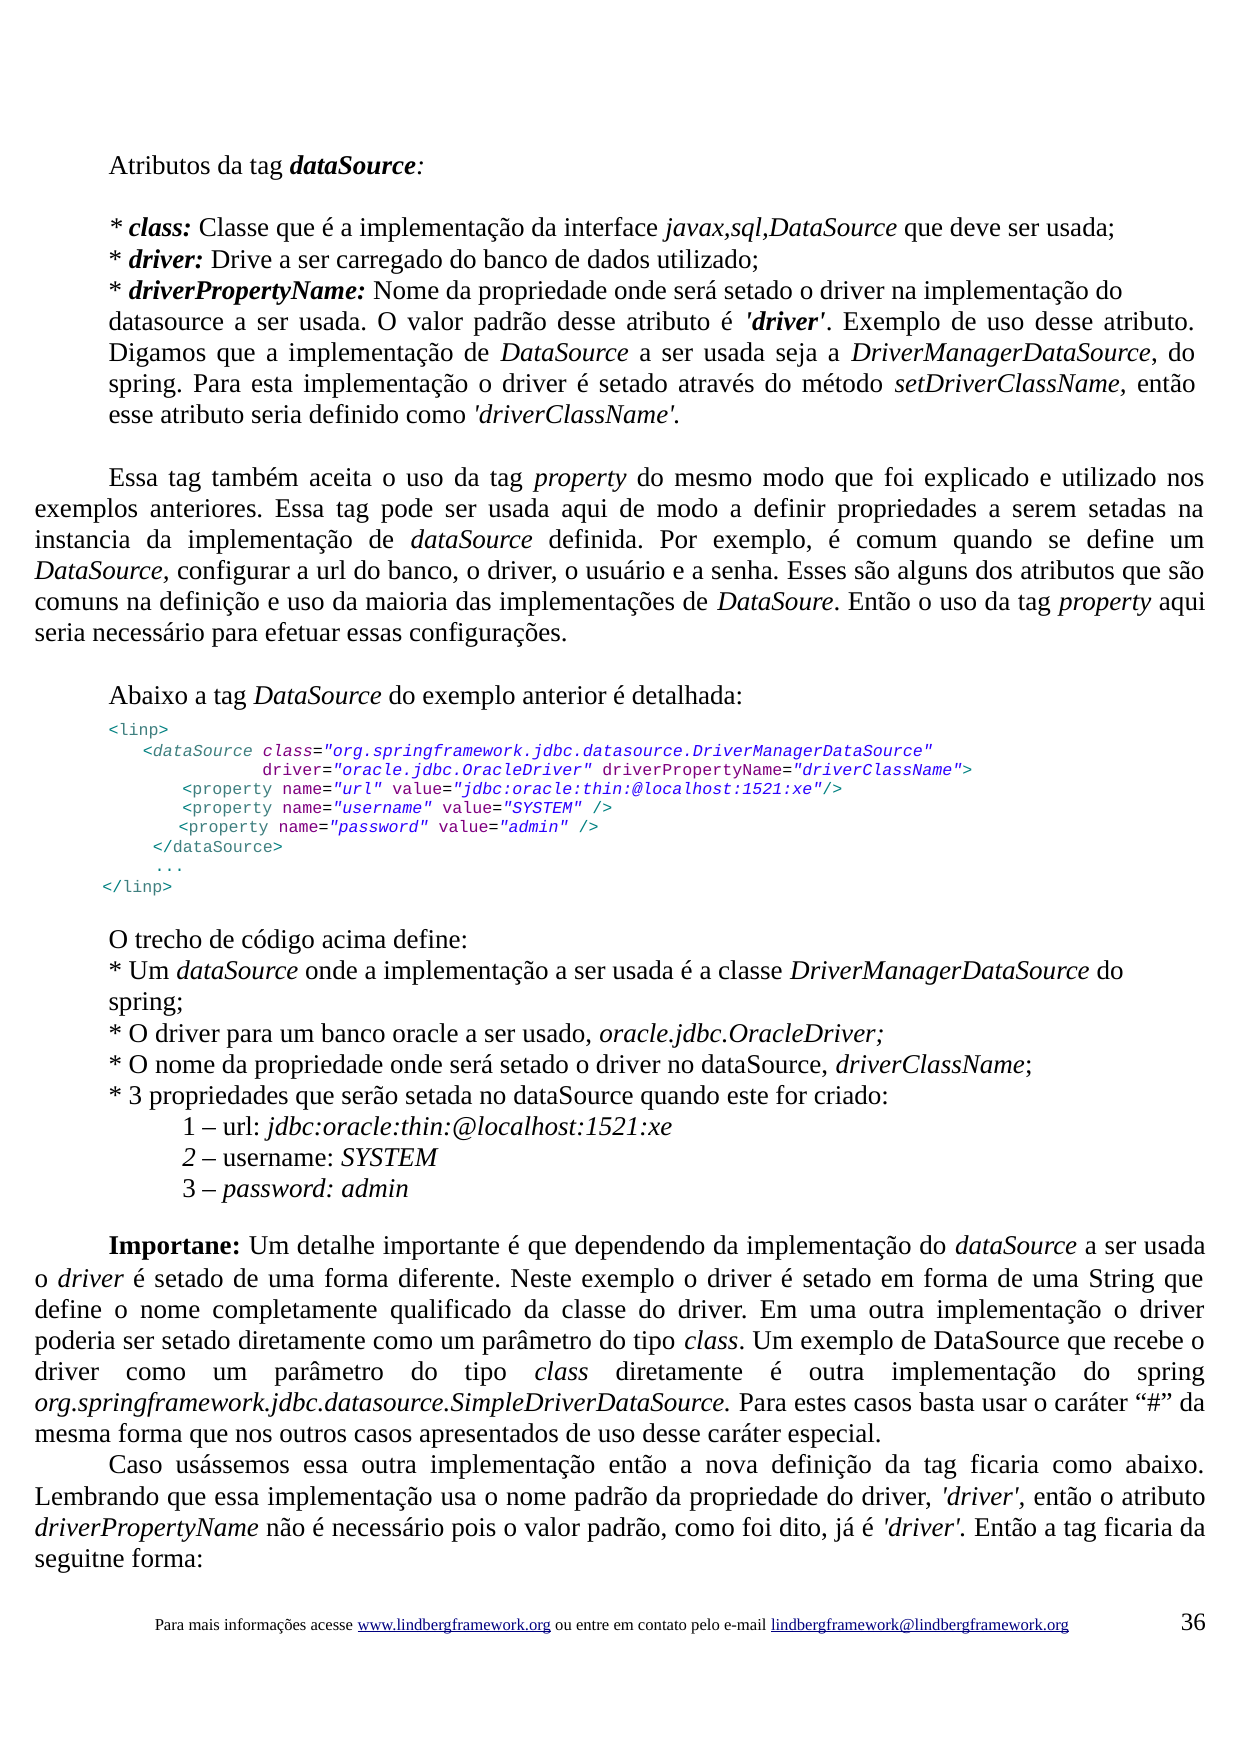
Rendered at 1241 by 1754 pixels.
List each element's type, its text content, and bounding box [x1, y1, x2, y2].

text Atributos da tag dataSource: [34, 149, 1206, 180]
text <property name="password" value="admin" /> [34, 818, 1206, 837]
text * driverPropertyName: Nome da propriedade onde será setado o driver na implementação do datasource a ser usada. O valor padrão desse atributo é 'driver'. Exemplo de uso desse atributo. Digamos que a implementação de DataSource a ser usada seja a DriverManagerDataSource, do spring. Para esta implementação o driver é setado através do método setDriverClassName, então esse atributo seria definido como 'driverClassName'. [34, 274, 1206, 429]
text Caso usássemos essa outra implementação então a nova definição da tag ficaria como abaixo. Lembrando que essa implementação usa o nome padrão da propriedade do driver, 'driver', então o atributo driverPropertyName não é necessário pois o valor padrão, como foi dito, já é 'driver'. Então a tag ficaria da seguitne forma: [34, 1448, 1206, 1573]
text </dataSource> [34, 837, 1206, 858]
text * Um dataSource onde a implementação a ser usada é a classe DriverManagerDataSource do spring; [34, 954, 1206, 1017]
text * 3 propriedades que serão setada no dataSource quando este for criado: [34, 1079, 1206, 1110]
text <linp> [34, 710, 1206, 741]
text 1 – url: jdbc:oracle:thin:@localhost:1521:xe [34, 1110, 1206, 1141]
text 2 – username: SYSTEM [34, 1141, 1206, 1172]
text <property name="username" value="SYSTEM" /> [34, 799, 1206, 818]
text <dataSource class="org.springframework.jdbc.datasource.DriverManagerDataSource" [34, 741, 1206, 762]
text Importane: Um detalhe importante é que dependendo da implementação do dataSource a ser usada o driver é setado de uma forma diferente. Neste exemplo o driver é setado em forma de uma String que define o nome completamente qualificado da classe do driver. Em uma outra implementação o driver poderia ser setado diretamente como um parâmetro do tipo class. Um exemplo de DataSource que recebe o driver como um parâmetro do tipo class diretamente é outra implementação do spring org.springframework.jdbc.datasource.SimpleDriverDataSource. Para estes casos basta usar o caráter “#” da mesma forma que nos outros casos apresentados de uso desse caráter especial. [34, 1229, 1206, 1448]
text </linp> [2, 877, 1206, 897]
text driver="oracle.jdbc.OracleDriver" driverPropertyName="driverClassName"> [34, 762, 1206, 781]
text * class: Classe que é a implementação da interface javax,sql,DataSource que deve ser usada; [34, 212, 1206, 243]
text * driver: Drive a ser carregado do banco de dados utilizado; [34, 243, 1206, 274]
text Abaixo a tag DataSource do exemplo anterior é detalhada: [34, 679, 1206, 710]
text <property name="url" value="jdbc:oracle:thin:@localhost:1521:xe"/> [34, 781, 1206, 799]
text O trecho de código acima define: [34, 921, 1206, 954]
text ... [34, 858, 1206, 877]
text 3 – password: admin [34, 1172, 1206, 1203]
text * O nome da propriedade onde será setado o driver no dataSource, driverClassName; [34, 1048, 1206, 1079]
text Essa tag também aceita o uso da tag property do mesmo modo que foi explicado e utilizado nos exemplos anteriores. Essa tag pode ser usada aqui de modo a definir propriedades a serem setadas na instancia da implementação de dataSource definida. Por exemplo, é comum quando se define um DataSource, configurar a url do banco, o driver, o usuário e a senha. Esses são alguns dos atributos que são comuns na definição e uso da maioria das implementações de DataSoure. Então o uso da tag property aqui seria necessário para efetuar essas configurações. [34, 461, 1206, 648]
text * O driver para um banco oracle a ser usado, oracle.jdbc.OracleDriver; [34, 1017, 1206, 1048]
